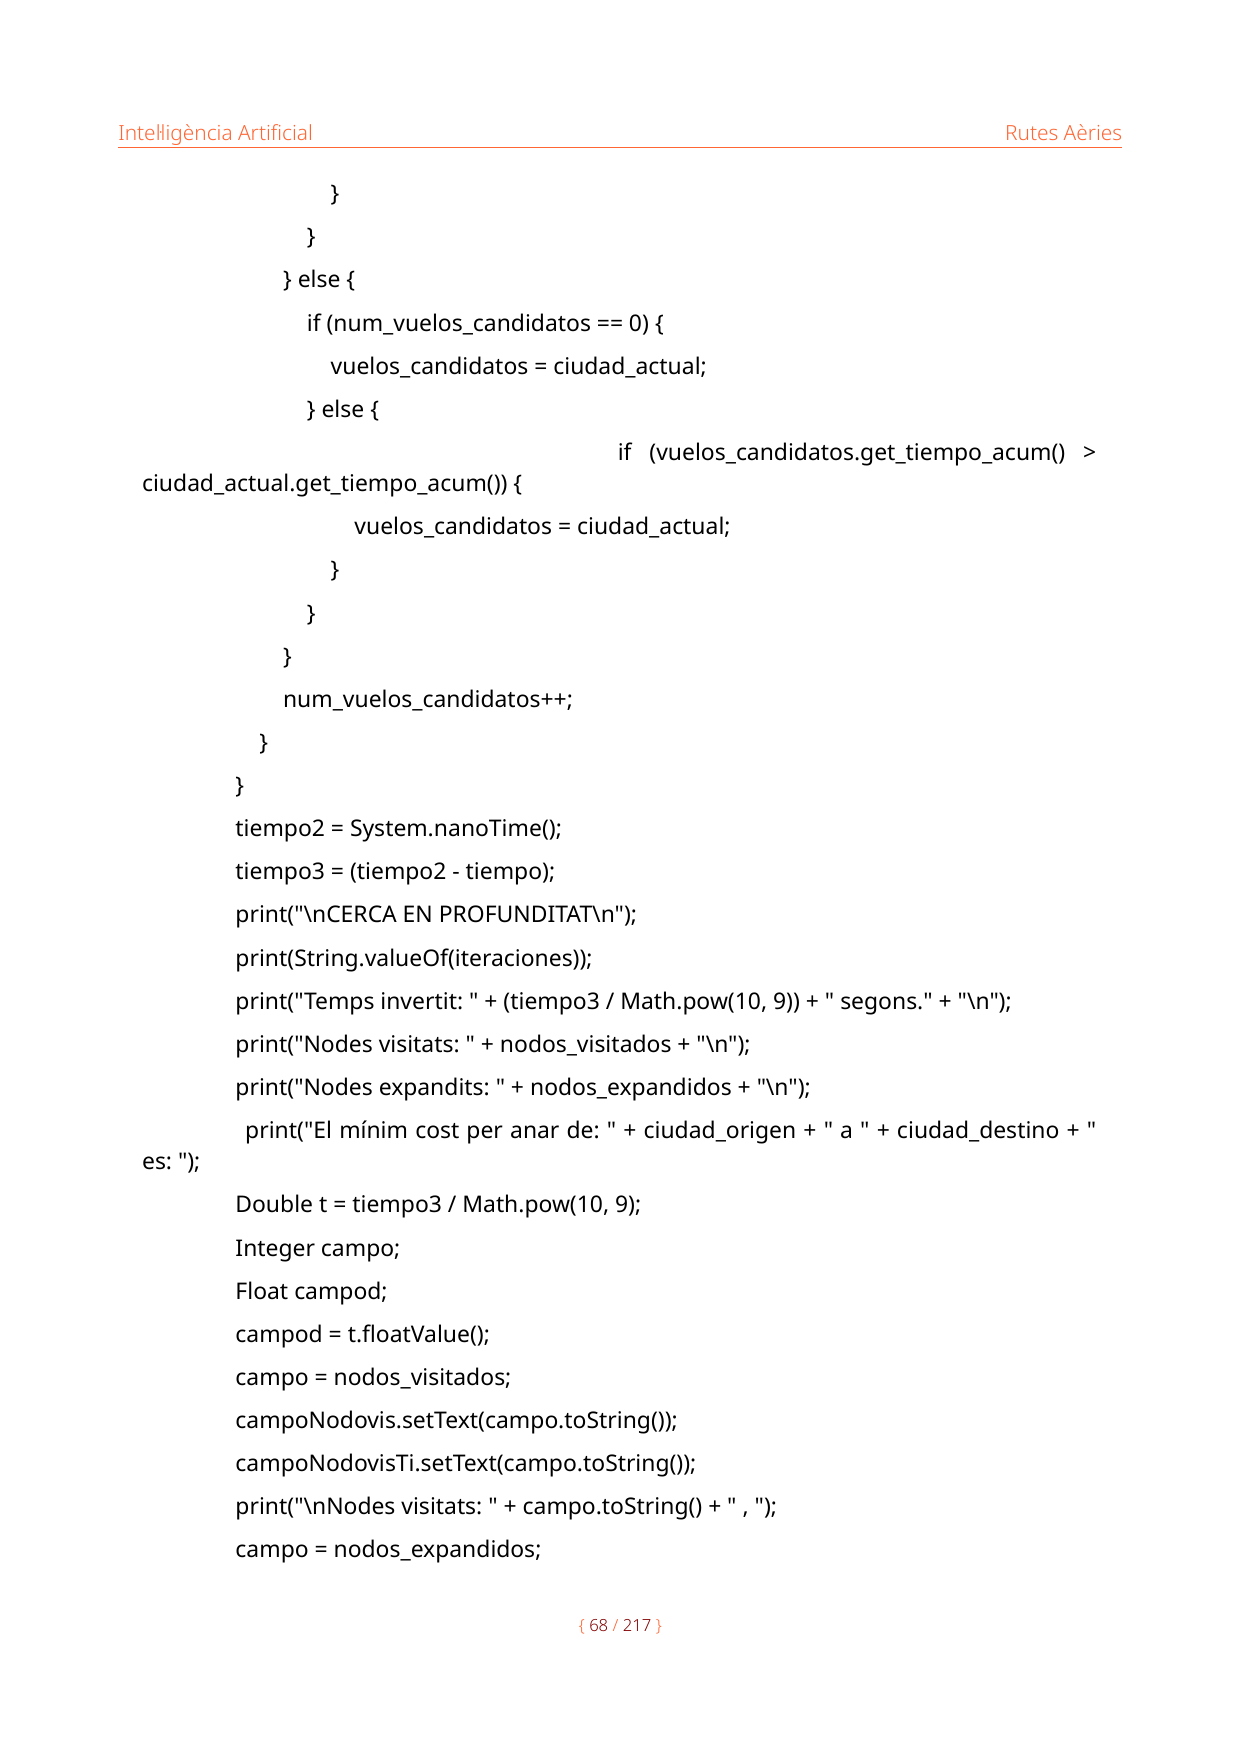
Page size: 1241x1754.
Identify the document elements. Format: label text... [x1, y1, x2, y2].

text campoNodovis.setText(campo.toString()); [142, 1404, 1098, 1435]
text Float campod; [142, 1274, 1098, 1306]
text } [142, 639, 1098, 671]
text Integer campo; [142, 1231, 1098, 1263]
text } [142, 726, 1098, 757]
text print(String.valueOf(iteraciones)); [142, 941, 1098, 973]
text campod = t.floatValue(); [142, 1318, 1098, 1349]
text print("Temps invertit: " + (tiempo3 / Math.pow(10, 9)) + " segons." + "\n"); [142, 984, 1098, 1016]
text print("El mínim cost per anar de: " + ciudad_origen + " a " + ciudad_destino + " es: "); [142, 1114, 1098, 1176]
text print("\nCERCA EN PROFUNDITAT\n"); [142, 898, 1098, 929]
text } [142, 177, 1098, 208]
text num_vuelos_candidatos++; [142, 683, 1098, 714]
text vuelos_candidatos = ciudad_actual; [142, 349, 1098, 381]
text print("\nNodes visitats: " + campo.toString() + " , "); [142, 1490, 1098, 1521]
text print("Nodes visitats: " + nodos_visitados + "\n"); [142, 1028, 1098, 1059]
text } [142, 220, 1098, 251]
text campo = nodos_expandidos; [142, 1533, 1098, 1564]
text } else { [142, 393, 1098, 424]
text if (num_vuelos_candidatos == 0) { [142, 306, 1098, 338]
text campo = nodos_visitados; [142, 1361, 1098, 1392]
text print("Nodes expandits: " + nodos_expandidos + "\n"); [142, 1071, 1098, 1102]
text } [142, 769, 1098, 800]
text } [142, 596, 1098, 628]
text tiempo3 = (tiempo2 - tiempo); [142, 855, 1098, 886]
text } else { [142, 263, 1098, 294]
text if (vuelos_candidatos.get_tiempo_acum() > ciudad_actual.get_tiempo_acum()) { [142, 436, 1098, 498]
text vuelos_candidatos = ciudad_actual; [142, 510, 1098, 541]
text Double t = tiempo3 / Math.pow(10, 9); [142, 1188, 1098, 1219]
text campoNodovisTi.setText(campo.toString()); [142, 1447, 1098, 1478]
text } [142, 553, 1098, 584]
text tiempo2 = System.nanoTime(); [142, 812, 1098, 843]
